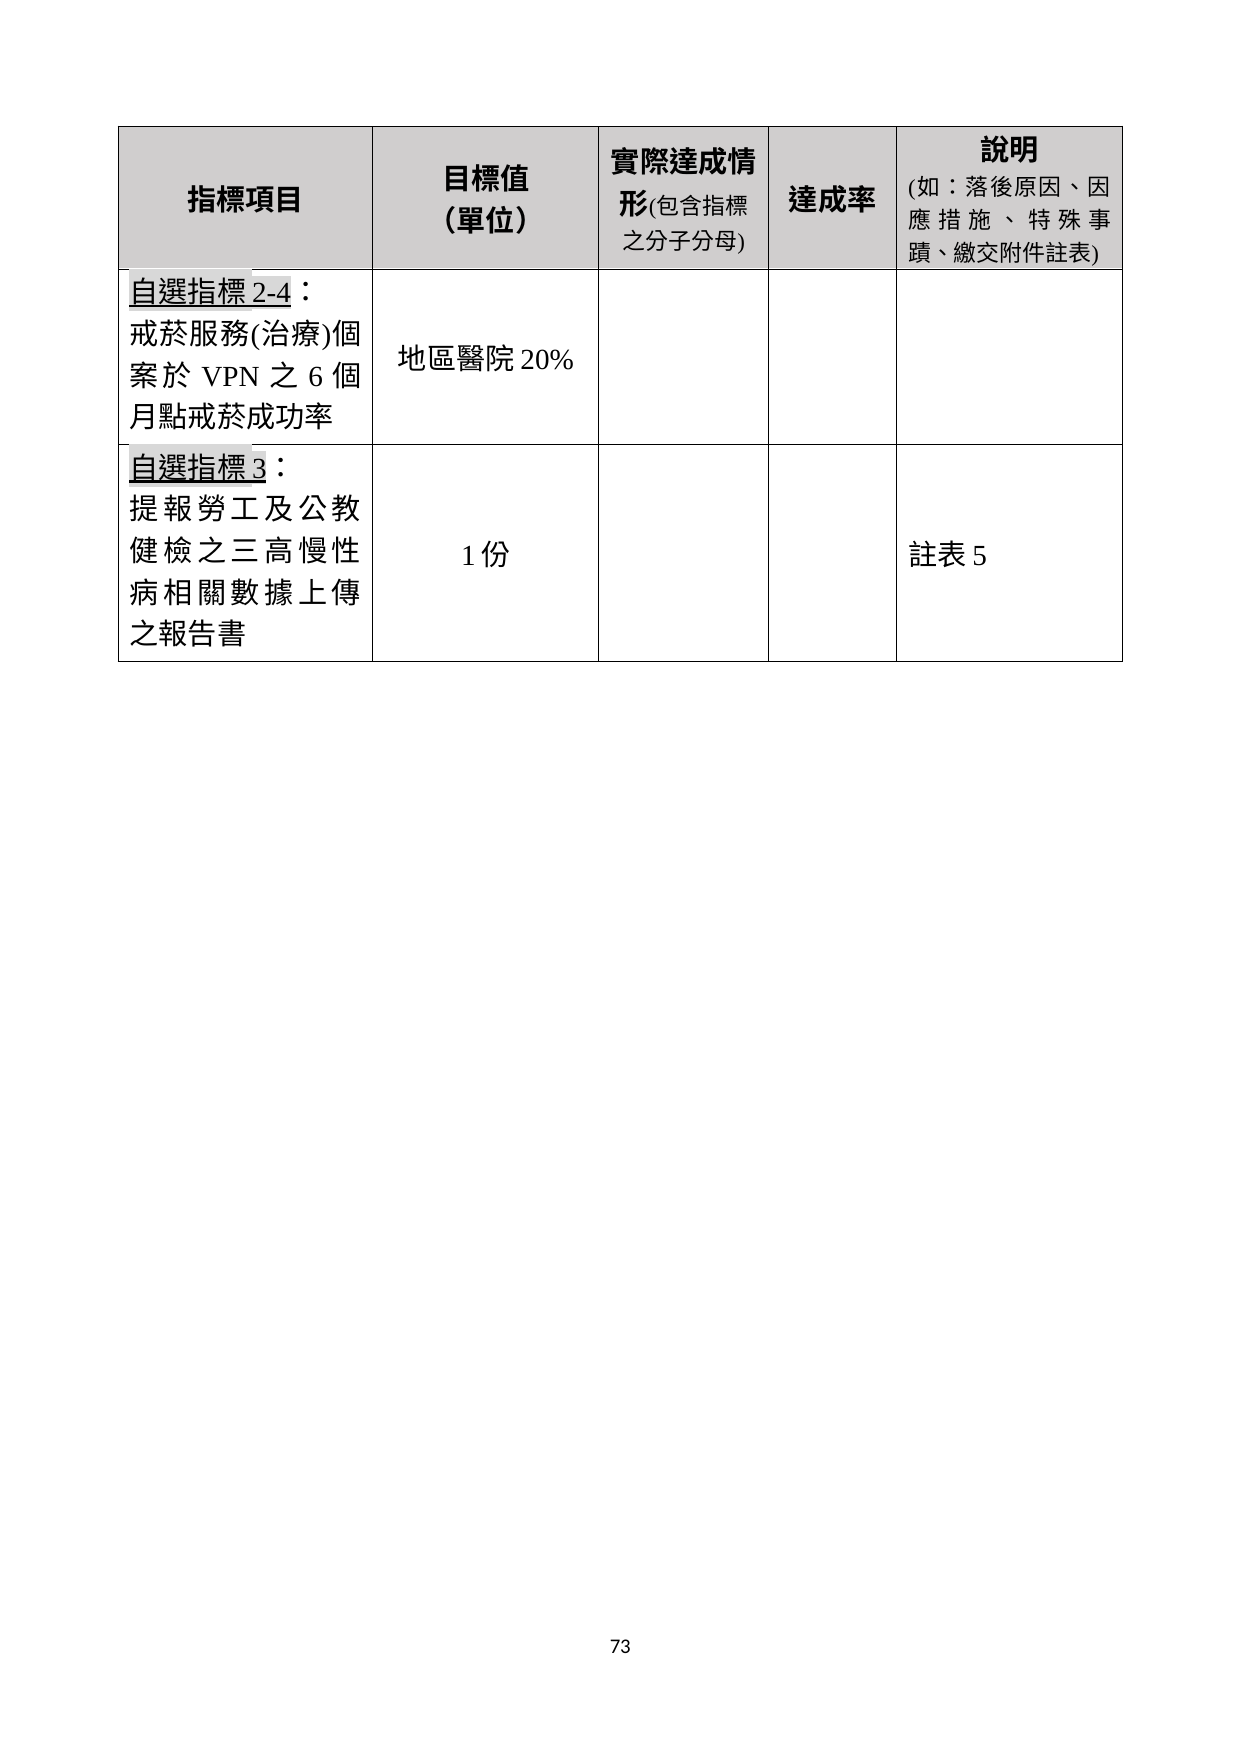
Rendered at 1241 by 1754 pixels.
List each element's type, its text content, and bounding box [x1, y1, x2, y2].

table_cell 自選指標2-4： 戒菸服務(治療)個案於VPN之6個月點戒菸成功率 [119, 270, 372, 444]
table_cell [769, 270, 896, 444]
table_header 實際達成情形(包含指標之分子分母) [599, 127, 768, 268]
table_cell [769, 445, 896, 661]
table_cell 1份 [373, 445, 598, 661]
table_header 指標項目 [119, 127, 372, 268]
table_cell [599, 270, 768, 444]
table_cell 自選指標3： 提報勞工及公教健檢之三高慢性病相關數據上傳之報告書 [119, 445, 372, 661]
table_cell 註表5 [897, 445, 1122, 661]
table_header 達成率 [769, 127, 896, 268]
table_cell 地區醫院20% [373, 270, 598, 444]
table_header 說明 (如：落後原因、因應措施、特殊事蹟、繳交附件註表) [897, 127, 1122, 268]
table_cell [897, 270, 1122, 444]
table_cell [599, 445, 768, 661]
table_header 目標值 （單位） [373, 127, 598, 268]
